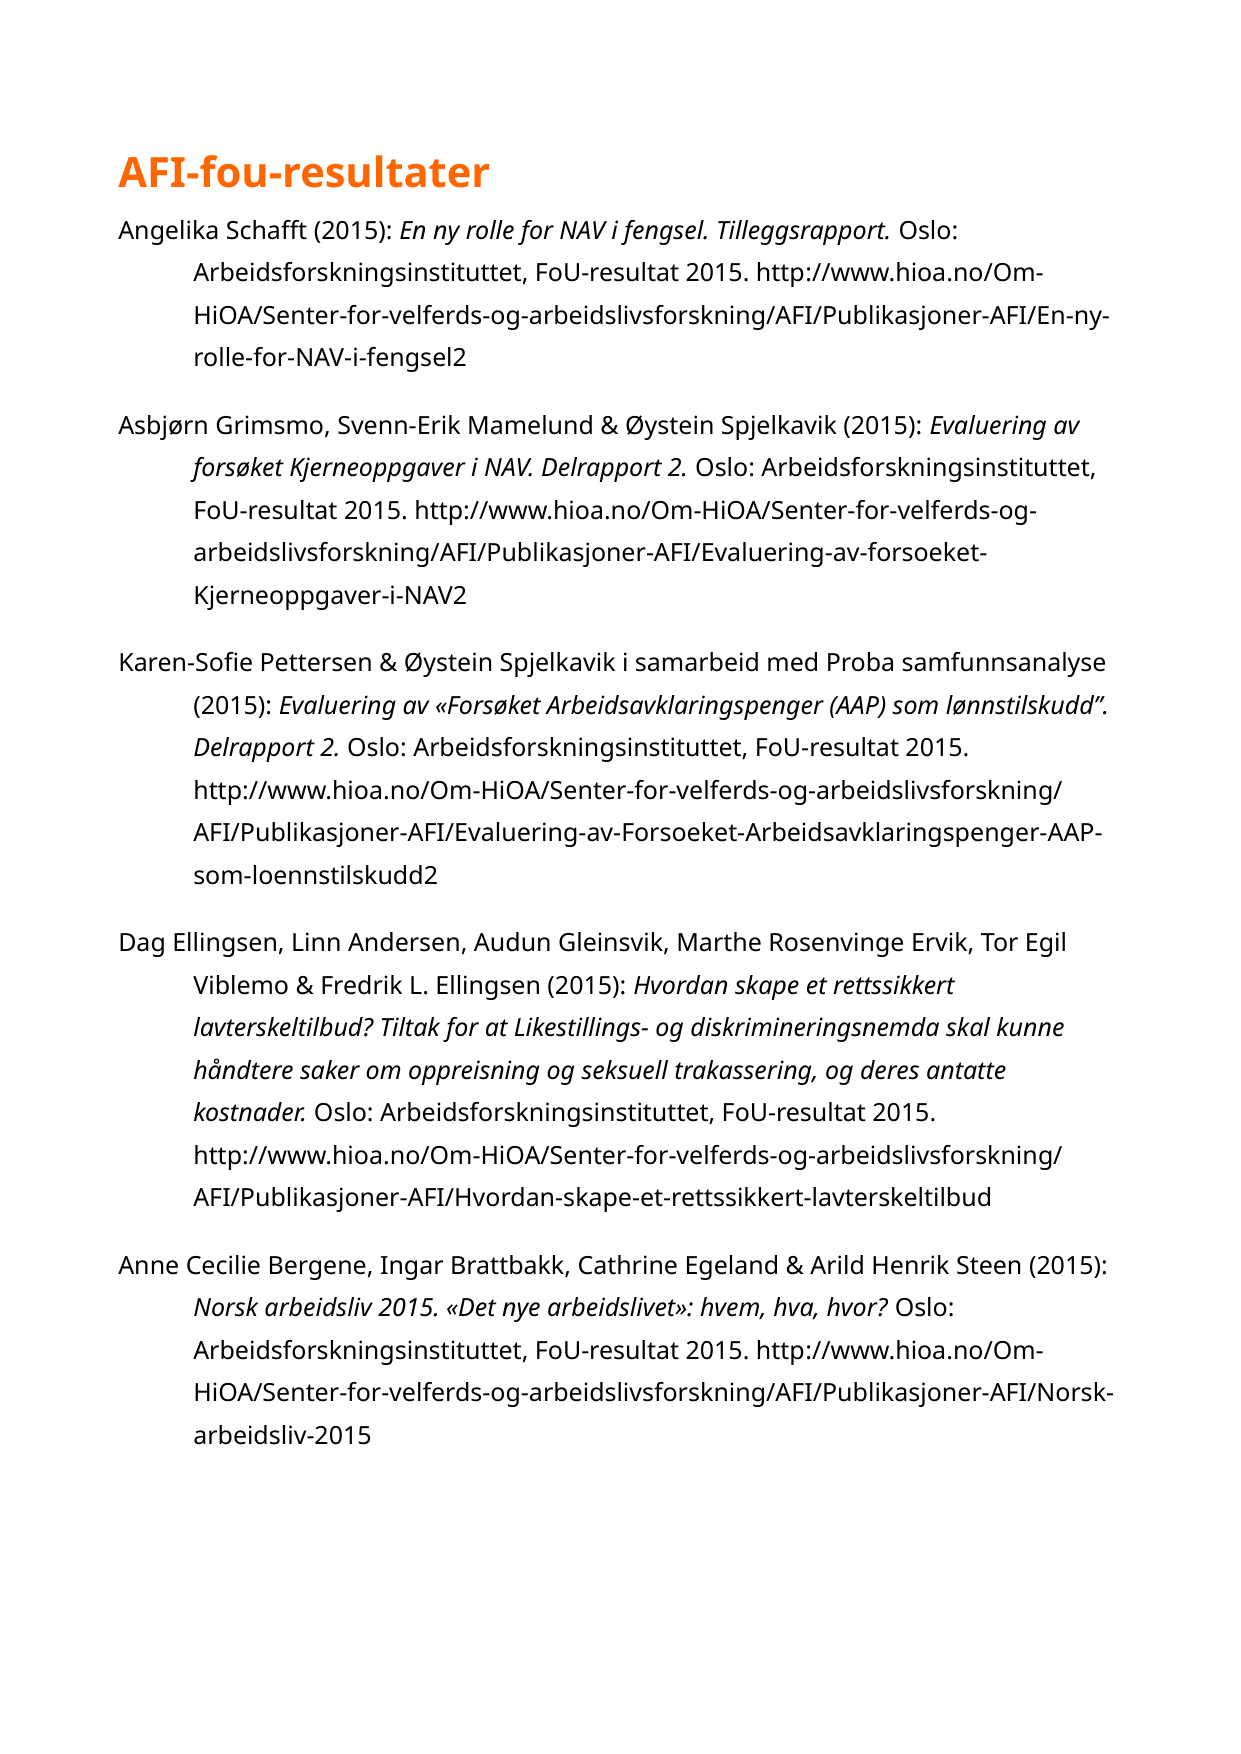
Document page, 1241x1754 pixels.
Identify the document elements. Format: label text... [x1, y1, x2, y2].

list Asbjørn Grimsmo, Svenn-Erik Mamelund & Øystein Spjelkavik (2015): Evaluering av forsøket Kjerneoppgaver i NAV. Delrapport 2. Oslo: Arbeidsforskningsinstituttet, FoU-resultat 2015. http://www.hioa.no/Om-HiOA/Senter-for-velferds-og-arbeidslivsforskning/AFI/Publikasjoner-AFI/Evaluering-av-forsoeket-Kjerneoppgaver-i-NAV2 [118, 407, 1122, 611]
list Angelika Schafft (2015): En ny rolle for NAV i fengsel. Tilleggsrapport. Oslo: Arbeidsforskningsinstituttet, FoU-resultat 2015. http://www.hioa.no/Om-HiOA/Senter-for-velferds-og-arbeidslivsforskning/AFI/Publikasjoner-AFI/En-ny-rolle-for-NAV-i-fengsel2 [118, 212, 1122, 374]
text AFI-fou-resultater [118, 143, 1122, 200]
list Dag Ellingsen, Linn Andersen, Audun Gleinsvik, Marthe Rosenvinge Ervik, Tor Egil Viblemo & Fredrik L. Ellingsen (2015): Hvordan skape et rettssikkert lavterskeltilbud? Tiltak for at Likestillings- og diskrimineringsnemda skal kunne håndtere saker om oppreisning og seksuell trakassering, og deres antatte kostnader. Oslo: Arbeidsforskningsinstituttet, FoU-resultat 2015. http://www.hioa.no/Om-HiOA/Senter-for-velferds-og-arbeidslivsforskning/AFI/Publikasjoner-AFI/Hvordan-skape-et-rettssikkert-lavterskeltilbud [118, 925, 1122, 1214]
list Anne Cecilie Bergene, Ingar Brattbakk, Cathrine Egeland & Arild Henrik Steen (2015): Norsk arbeidsliv 2015. «Det nye arbeidslivet»: hvem, hva, hvor? Oslo: Arbeidsforskningsinstituttet, FoU-resultat 2015. http://www.hioa.no/Om-HiOA/Senter-for-velferds-og-arbeidslivsforskning/AFI/Publikasjoner-AFI/Norsk-arbeidsliv-2015 [118, 1247, 1122, 1451]
list Karen-Sofie Pettersen & Øystein Spjelkavik i samarbeid med Proba samfunnsanalyse (2015): Evaluering av «Forsøket Arbeidsavklaringspenger (AAP) som lønnstilskudd”. Delrapport 2. Oslo: Arbeidsforskningsinstituttet, FoU-resultat 2015. http://www.hioa.no/Om-HiOA/Senter-for-velferds-og-arbeidslivsforskning/AFI/Publikasjoner-AFI/Evaluering-av-Forsoeket-Arbeidsavklaringspenger-AAP-som-loennstilskudd2 [118, 645, 1122, 891]
